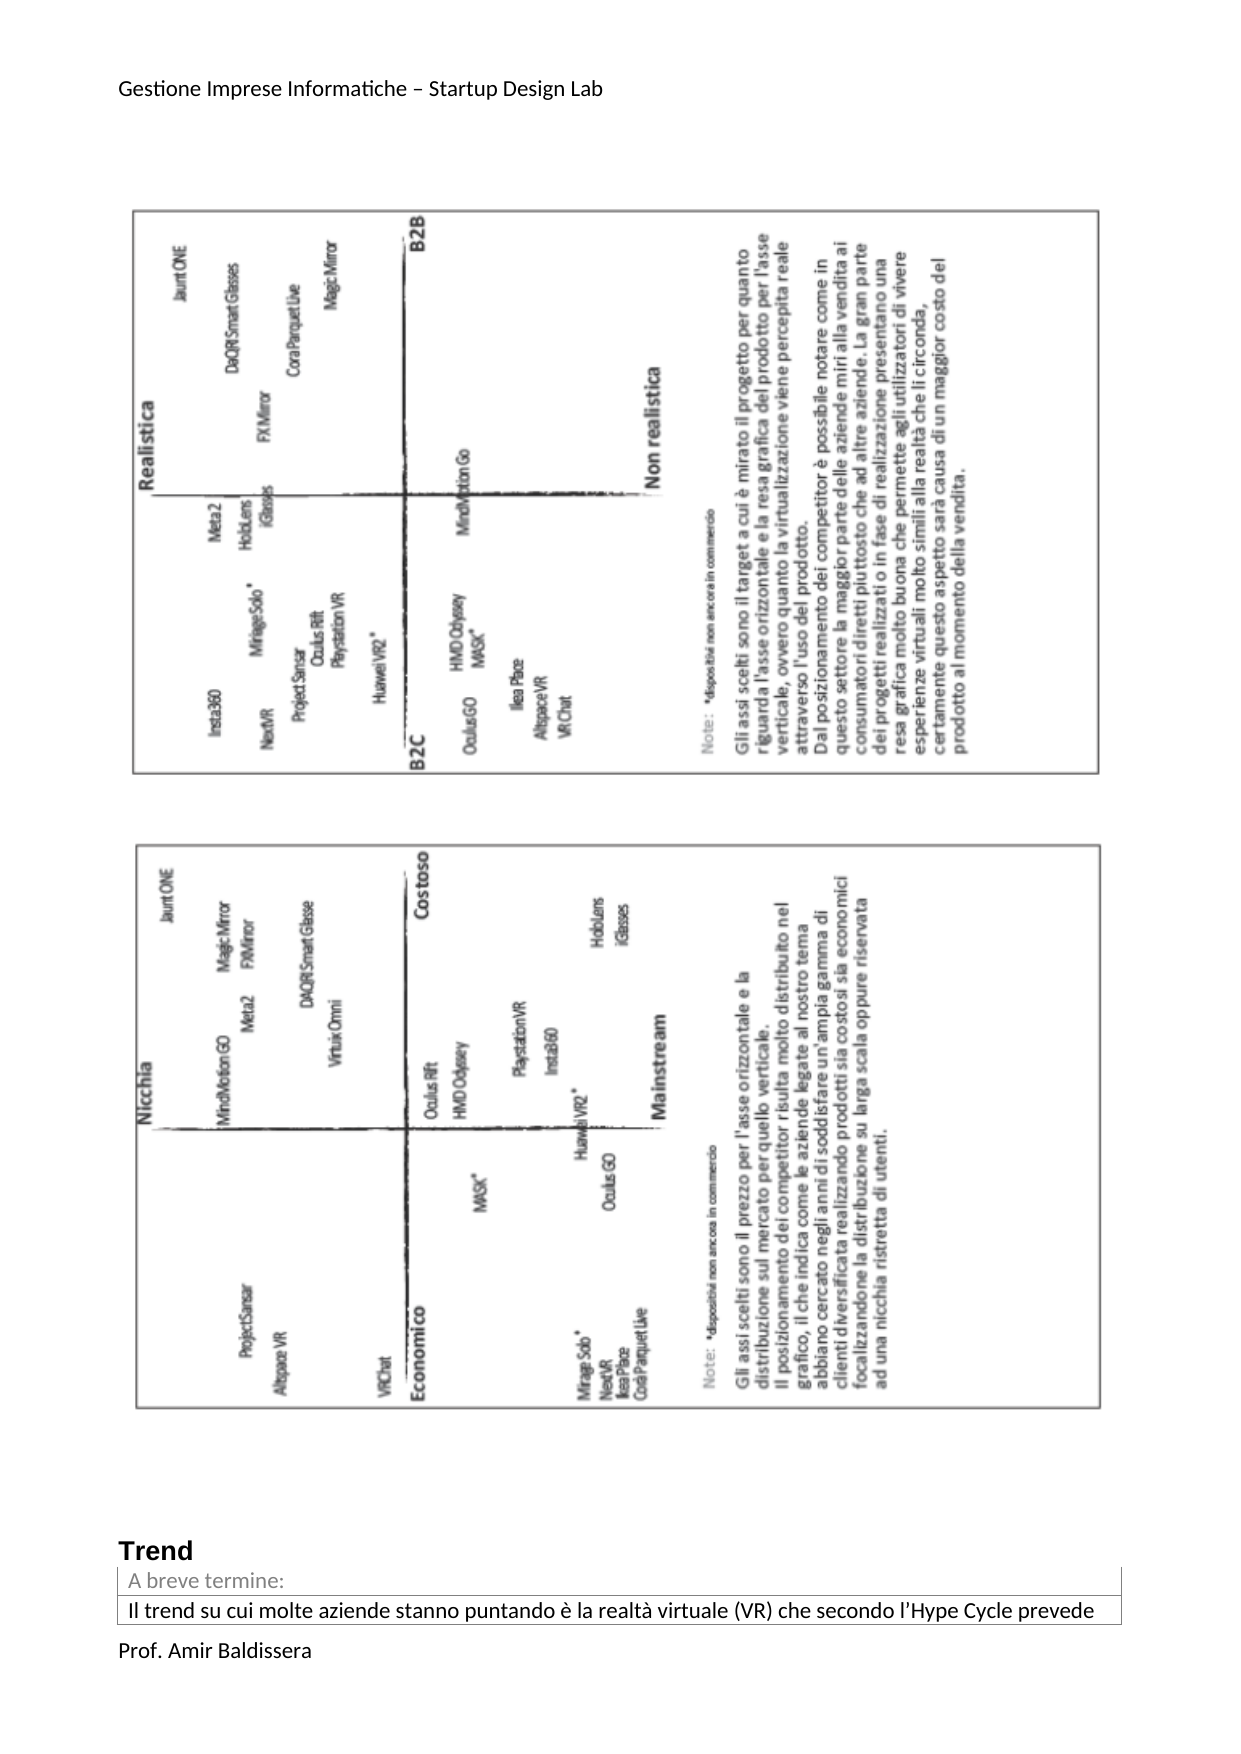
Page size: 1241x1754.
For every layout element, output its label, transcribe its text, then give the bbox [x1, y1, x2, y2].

table_cell Il trend su cui molte aziende stanno puntando è la realtà virtuale (VR) che secondo l’Hype Cycle prevede [118, 1596, 1121, 1624]
table_header A breve termine: [118, 1567, 1121, 1595]
subtitle Trend [118, 1535, 1122, 1567]
